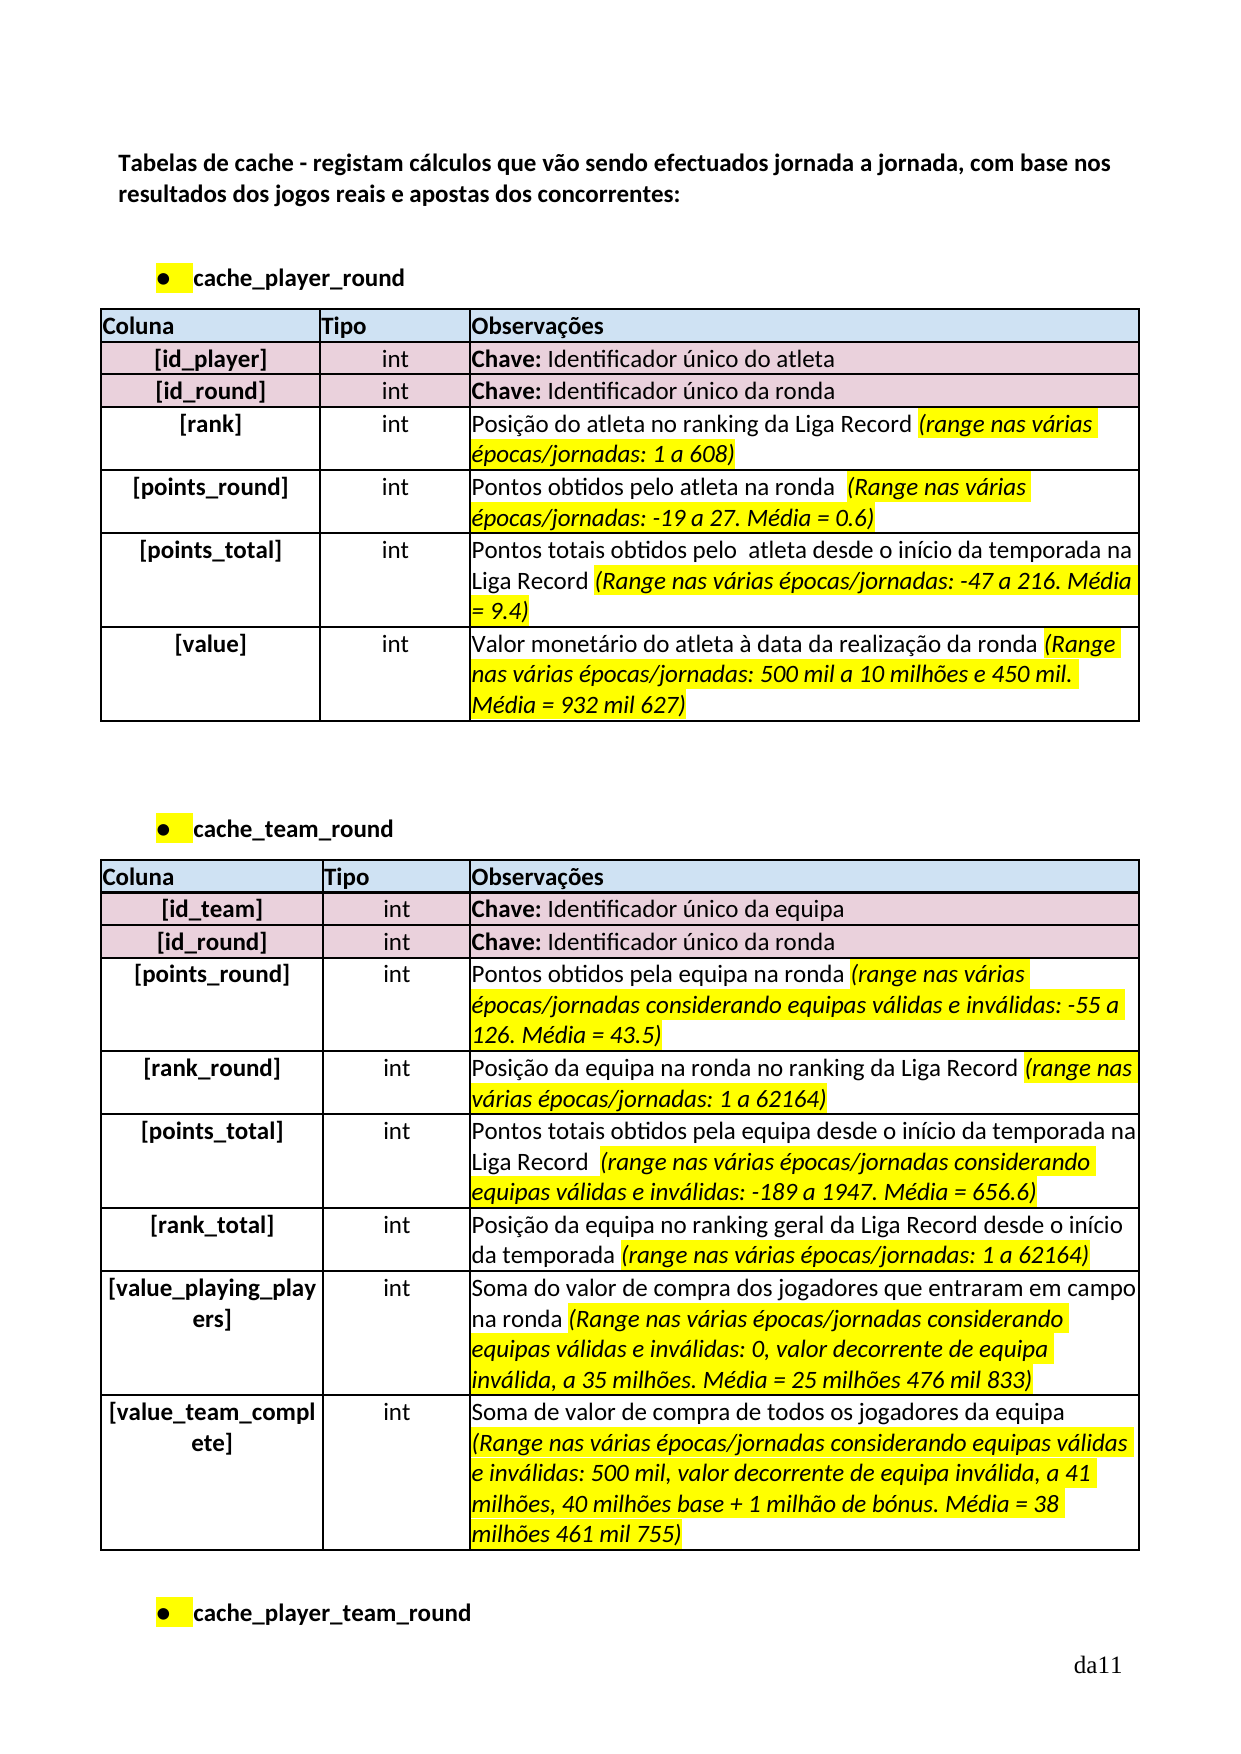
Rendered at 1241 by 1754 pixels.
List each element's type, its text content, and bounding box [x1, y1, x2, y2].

table_cell [points_round] [102, 471, 319, 532]
table_header Observações [471, 861, 1138, 891]
table_cell int [324, 1209, 469, 1270]
table_cell Posição da equipa na ronda no ranking da Liga Record (range nas várias épocas/jornadas: 1 a 62164) [471, 1052, 1138, 1113]
table_header Tipo [324, 861, 469, 891]
table_cell Valor monetário do atleta à data da realização da ronda (Range nas várias épocas/jornadas: 500 mil a 10 milhões e 450 mil. Média = 932 mil 627) [471, 628, 1138, 719]
table_cell Chave: Identificador único do atleta [471, 343, 1138, 373]
table_cell int [324, 926, 469, 957]
table_cell Posição do atleta no ranking da Liga Record (range nas várias épocas/jornadas: 1 a 608) [471, 408, 1138, 469]
table_header Tipo [321, 310, 469, 341]
table_cell int [324, 1115, 469, 1207]
table_cell int [321, 628, 469, 719]
table_cell int [321, 375, 469, 406]
table_cell int [321, 471, 469, 532]
table_cell [rank_round] [102, 1052, 322, 1113]
table_cell [id_round] [102, 375, 319, 406]
table_cell Soma de valor de compra de todos os jogadores da equipa (Range nas várias épocas/jornadas considerando equipas válidas e inválidas: 500 mil, valor decorrente de equipa inválida, a 41 milhões, 40 milhões base + 1 milhão de bónus. Média = 38 milhões 461 mil 755) [471, 1396, 1138, 1549]
table_cell int [324, 1396, 469, 1549]
table_cell Chave: Identificador único da ronda [471, 926, 1138, 957]
table_cell [id_team] [102, 894, 322, 924]
table_cell [rank_total] [102, 1209, 322, 1270]
table_cell int [321, 343, 469, 373]
list cache_player_team_round [193, 1597, 1122, 1627]
table_cell int [324, 959, 469, 1050]
table_cell int [321, 534, 469, 626]
table_cell int [321, 408, 469, 469]
table_cell [value] [102, 628, 319, 719]
table_cell Soma do valor de compra dos jogadores que entraram em campo na ronda (Range nas várias épocas/jornadas considerando equipas válidas e inválidas: 0, valor decorrente de equipa inválida, a 35 milhões. Média = 25 milhões 476 mil 833) [471, 1272, 1138, 1394]
table_cell Posição da equipa no ranking geral da Liga Record desde o início da temporada (range nas várias épocas/jornadas: 1 a 62164) [471, 1209, 1138, 1270]
table_cell [id_round] [102, 926, 322, 957]
list cache_player_round [156, 262, 1122, 293]
table_header Coluna [102, 310, 319, 341]
list cache_team_round [193, 813, 1122, 843]
table_cell Pontos obtidos pelo atleta na ronda (Range nas várias épocas/jornadas: -19 a 27. Média = 0.6) [471, 471, 1138, 532]
table_cell [id_player] [102, 343, 319, 373]
subtitle Tabelas de cache - registam cálculos que vão sendo efectuados jornada a jornada, com base nos resultados dos jogos reais e apostas dos concorrentes: [118, 147, 1122, 208]
table_cell Pontos totais obtidos pelo atleta desde o início da temporada na Liga Record (Range nas várias épocas/jornadas: -47 a 216. Média = 9.4) [471, 534, 1138, 626]
table_header Observações [471, 310, 1138, 341]
table_cell int [324, 894, 469, 924]
table_cell int [324, 1052, 469, 1113]
table_cell [value_team_complete] [102, 1396, 322, 1549]
table_cell Chave: Identificador único da equipa [471, 894, 1138, 924]
table_header Coluna [102, 861, 322, 891]
table_cell Pontos totais obtidos pela equipa desde o início da temporada na Liga Record (range nas várias épocas/jornadas considerando equipas válidas e inválidas: -189 a 1947. Média = 656.6) [471, 1115, 1138, 1207]
table_cell Pontos obtidos pela equipa na ronda (range nas várias épocas/jornadas considerando equipas válidas e inválidas: -55 a 126. Média = 43.5) [471, 959, 1138, 1050]
table_cell [points_total] [102, 534, 319, 626]
table_cell [rank] [102, 408, 319, 469]
table_cell [points_total] [102, 1115, 322, 1207]
table_cell [points_round] [102, 959, 322, 1050]
table_cell [value_playing_players] [102, 1272, 322, 1394]
table_cell Chave: Identificador único da ronda [471, 375, 1138, 406]
table_cell int [324, 1272, 469, 1394]
